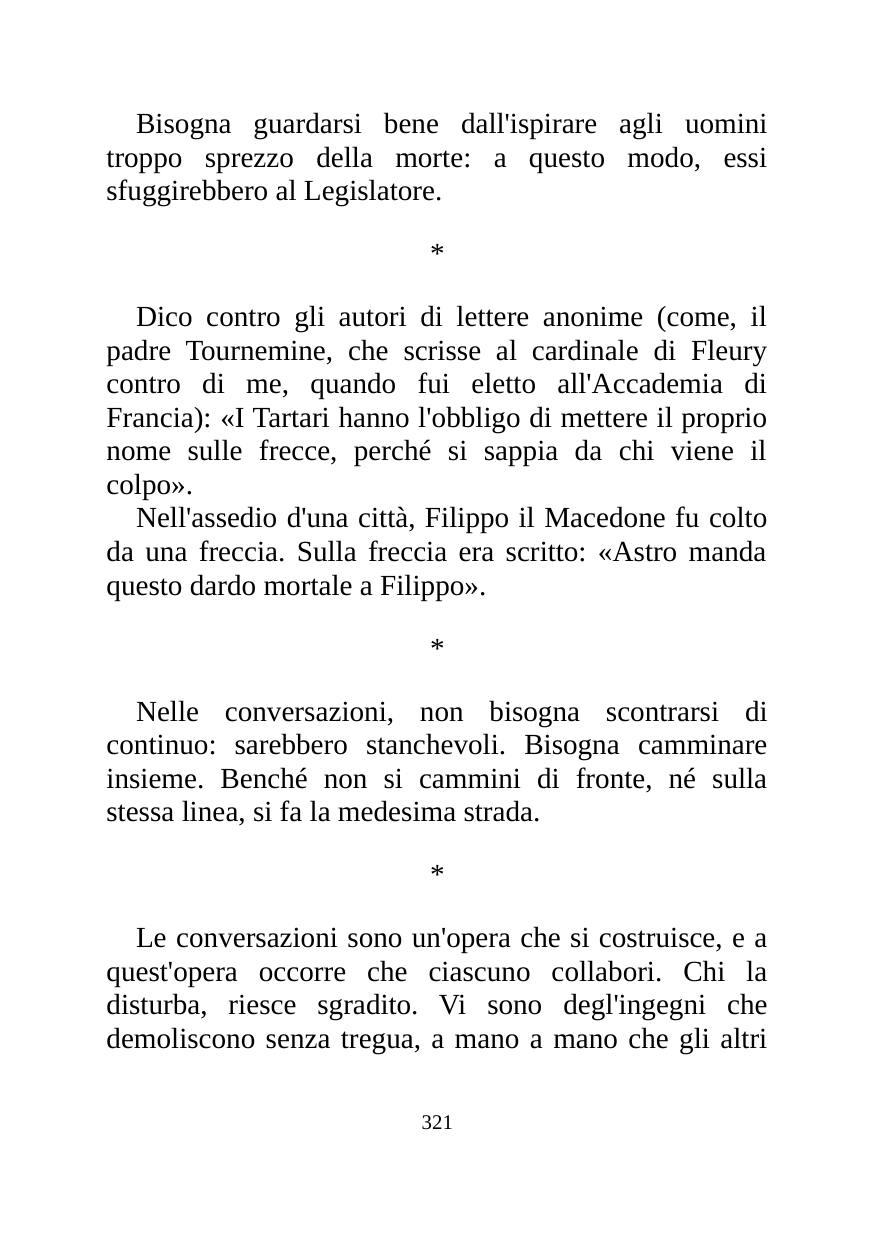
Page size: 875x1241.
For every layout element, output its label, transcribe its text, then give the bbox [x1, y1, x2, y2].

text * [106, 631, 768, 664]
text Nell'assedio d'una città, Filippo il Macedone fu colto da una freccia. Sulla freccia era scritto: «Astro manda questo dardo mortale a Filippo». [106, 501, 768, 601]
text * [106, 857, 768, 891]
text Dico contro gli autori di lettere anonime (come, il padre Tournemine, che scrisse al cardinale di Fleury contro di me, quando fui eletto all'Accademia di Francia): «I Tartari hanno l'obbligo di mettere il proprio nome sulle frecce, perché si sappia da chi viene il colpo». [106, 299, 768, 501]
text Bisogna guardarsi bene dall'ispirare agli uomini troppo sprezzo della morte: a questo modo, essi sfuggirebbero al Legislatore. [106, 106, 768, 207]
text Nelle conversazioni, non bisogna scontrarsi di continuo: sarebbero stanchevoli. Bisogna camminare insieme. Benché non si cammini di fronte, né sulla stessa linea, si fa la medesima strada. [106, 694, 768, 828]
text * [106, 236, 768, 270]
text Le conversazioni sono un'opera che si costruisce, e a quest'opera occorre che ciascuno collabori. Chi la disturba, riesce sgradito. Vi sono degl'ingegni che demoliscono senza tregua, a mano a mano che gli altri [106, 920, 768, 1054]
